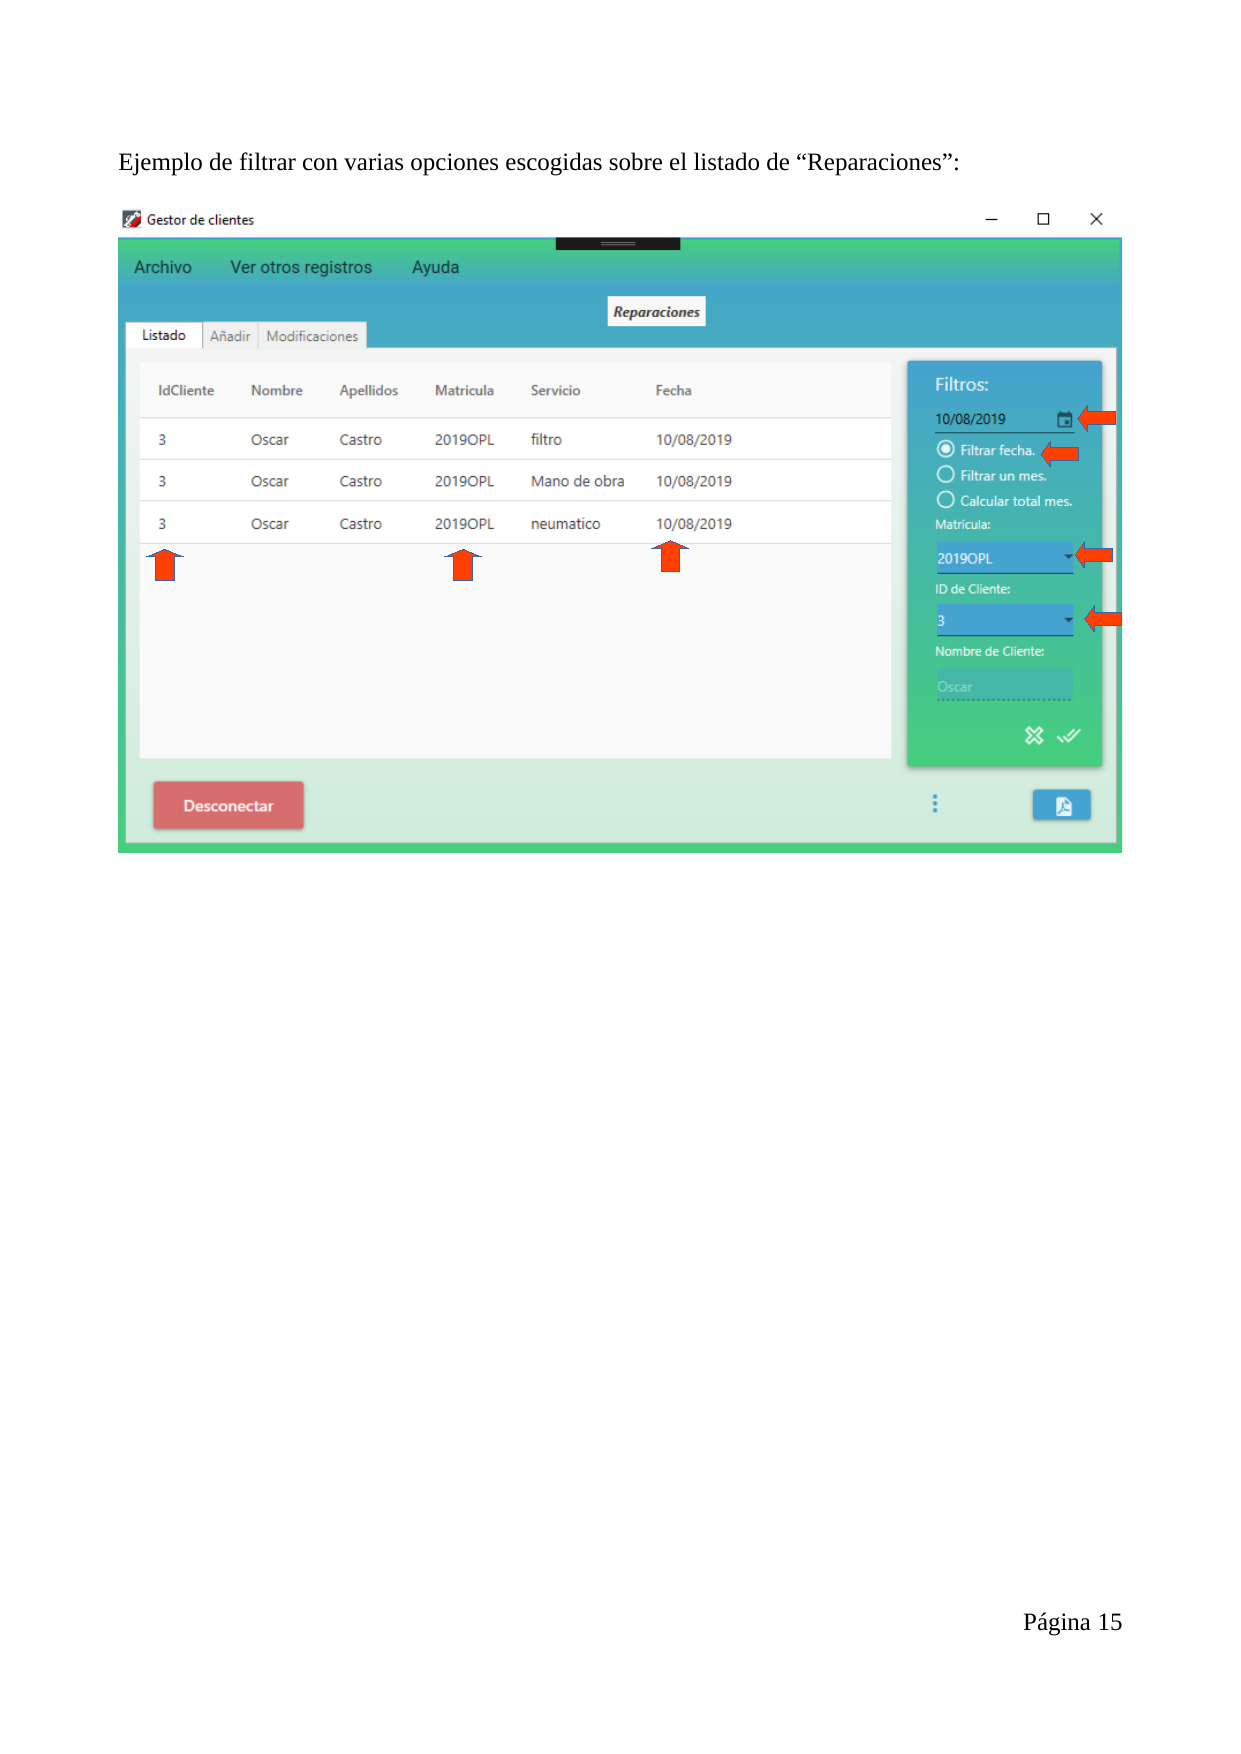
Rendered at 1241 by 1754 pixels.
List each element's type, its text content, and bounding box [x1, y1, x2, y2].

text Ejemplo de filtrar con varias opciones escogidas sobre el listado de “Reparaciones”: [118, 147, 1122, 176]
picture [118, 204, 1123, 853]
